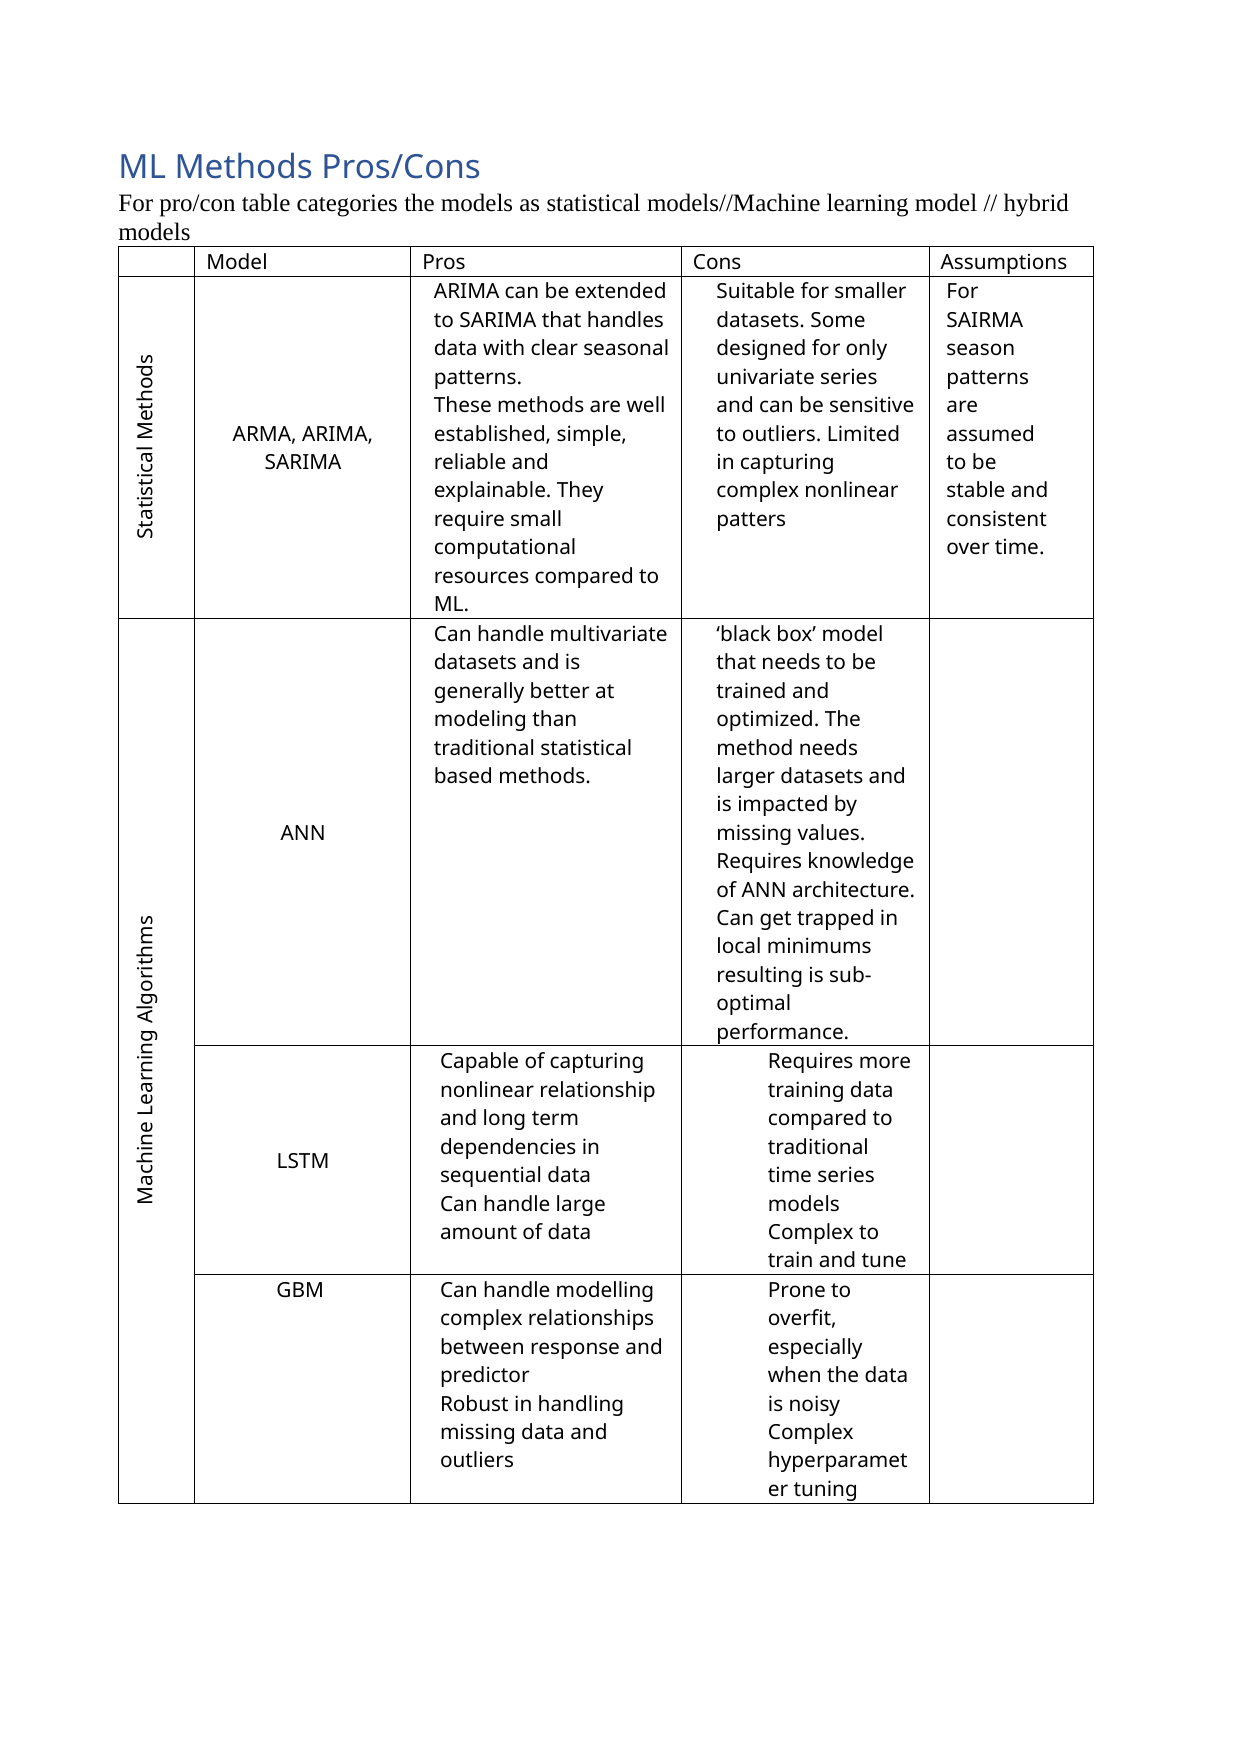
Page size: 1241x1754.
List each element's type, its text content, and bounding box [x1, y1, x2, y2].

table_cell [930, 1275, 1093, 1502]
table_header Cons [682, 247, 929, 276]
table_cell LSTM [195, 1046, 410, 1274]
table_cell [930, 619, 1093, 1045]
table_cell Statistical Methods [119, 277, 194, 618]
table_cell Machine Learning Algorithms [119, 619, 194, 1502]
table_cell Can handle multivariate datasets and is generally better at modeling than traditional statistical based methods. [411, 619, 681, 1045]
table_cell GBM [195, 1275, 410, 1502]
table_cell Prone to overfit, especially when the data is noisy Complex hyperparameter tuning [682, 1275, 929, 1502]
table_header Pros [411, 247, 681, 276]
table_cell Suitable for smaller datasets. Some designed for only univariate series and can be sensitive to outliers. Limited in capturing complex nonlinear patters [682, 277, 929, 618]
table_cell [930, 1046, 1093, 1274]
table_cell Can handle modelling complex relationships between response and predictor Robust in handling missing data and outliers [411, 1275, 681, 1502]
table_cell ARMA, ARIMA, SARIMA [195, 277, 410, 618]
subtitle ML Methods Pros/Cons [118, 143, 1122, 188]
table_cell For SAIRMA season patterns are assumed to be stable and consistent over time. [930, 277, 1093, 618]
table_cell ‘black box’ model that needs to be trained and optimized. The method needs larger datasets and is impacted by missing values. Requires knowledge of ANN architecture. Can get trapped in local minimums resulting is sub-optimal performance. [682, 619, 929, 1045]
table_cell Capable of capturing nonlinear relationship and long term dependencies in sequential data Can handle large amount of data [411, 1046, 681, 1274]
table_cell ARIMA can be extended to SARIMA that handles data with clear seasonal patterns. These methods are well established, simple, reliable and explainable. They require small computational resources compared to ML. [411, 277, 681, 618]
table_cell ANN [195, 619, 410, 1045]
table_header Model [195, 247, 410, 276]
text For pro/con table categories the models as statistical models//Machine learning model // hybrid models [118, 188, 1122, 246]
table_header [119, 247, 194, 276]
table_header Assumptions [930, 247, 1093, 276]
table_cell Requires more training data compared to traditional time series models Complex to train and tune [682, 1046, 929, 1274]
